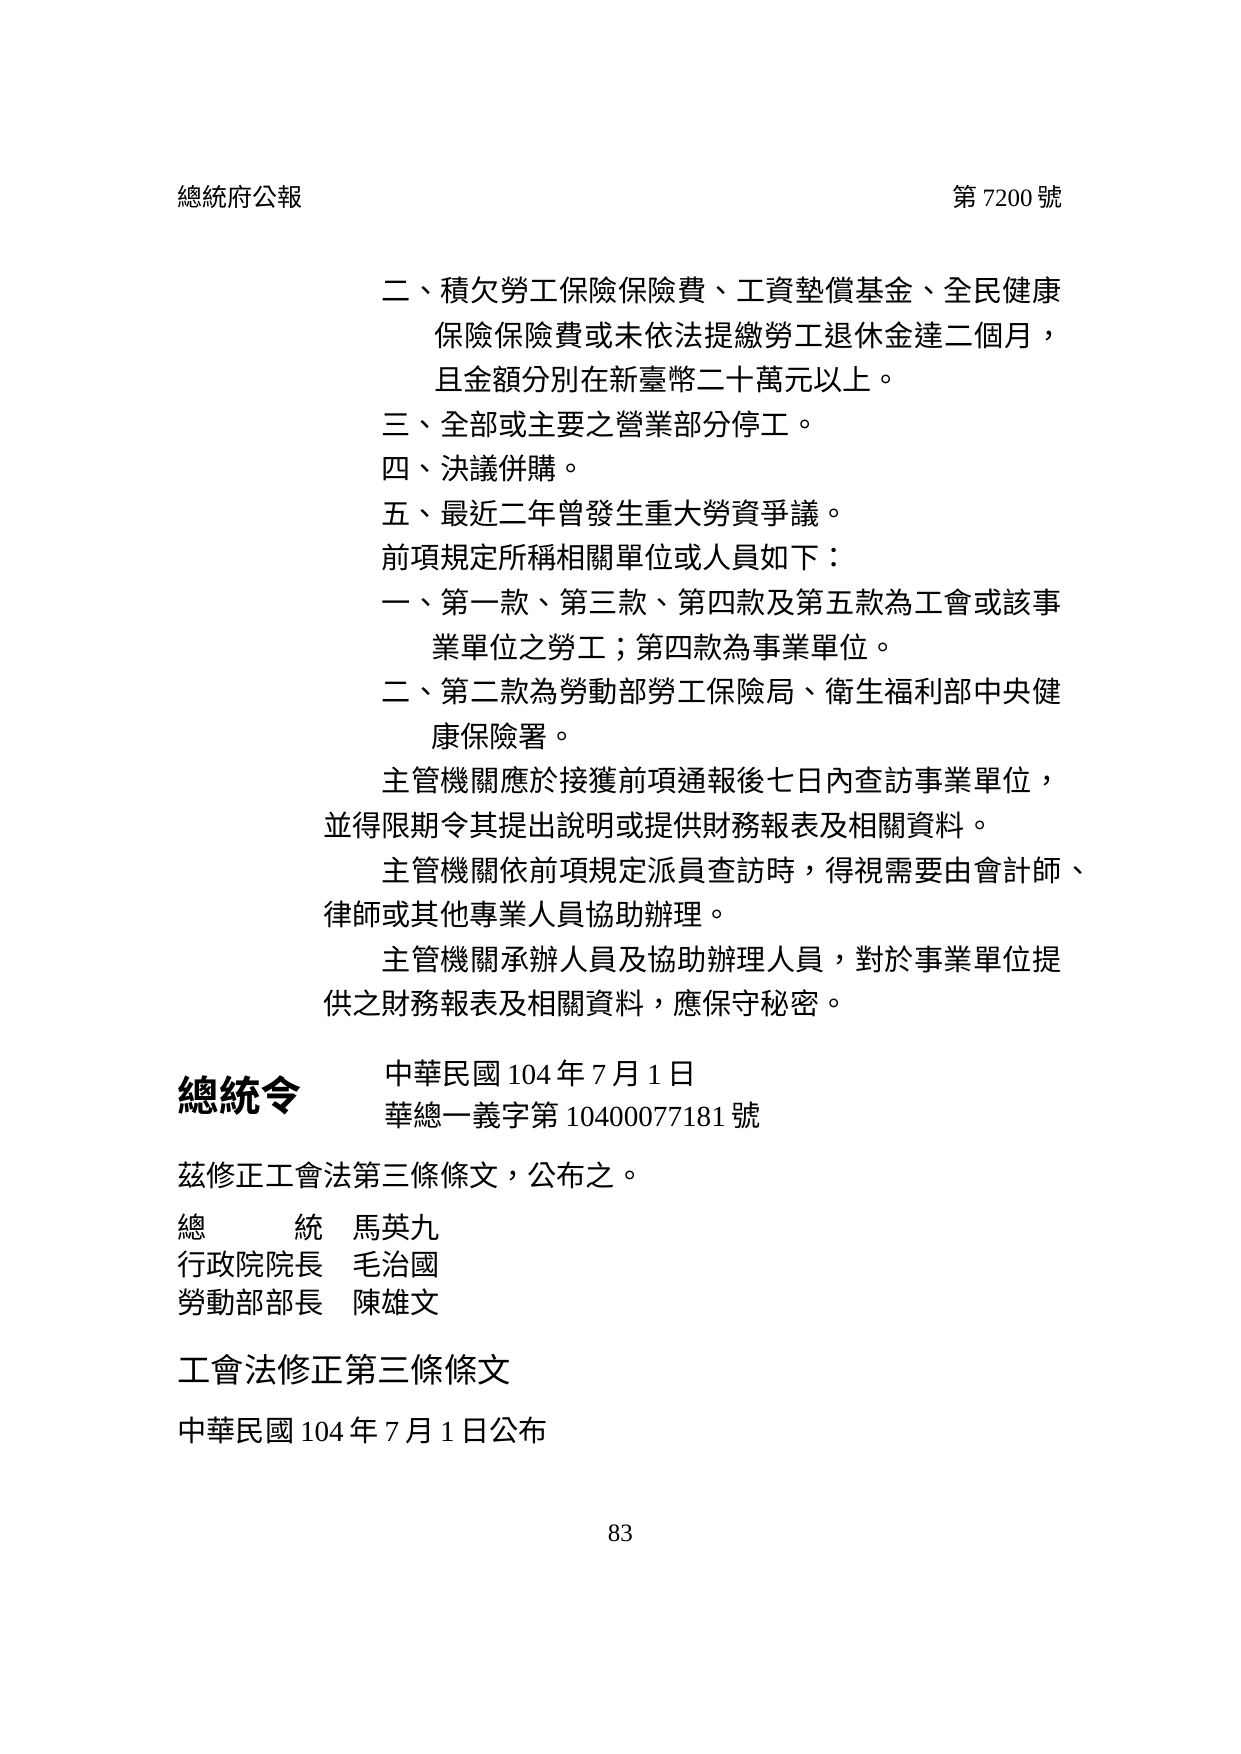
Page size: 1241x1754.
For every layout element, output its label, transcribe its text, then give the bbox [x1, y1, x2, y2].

text 總 統 馬英九 [177, 1208, 1063, 1246]
text 主管機關應於接獲前項通報後七日內查訪事業單位，並得限期令其提出說明或提供財務報表及相關資料。 [323, 756, 1063, 845]
text 一、第一款、第三款、第四款及第五款為工會或該事業單位之勞工；第四款為事業單位。 [381, 578, 1063, 667]
text 茲修正工會法第三條條文，公布之。 [177, 1150, 1063, 1196]
text 三、全部或主要之營業部分停工。 [381, 399, 1063, 444]
text 二、第二款為勞動部勞工保險局、衛生福利部中央健康保險署。 [381, 667, 1063, 756]
text 主管機關依前項規定派員查訪時，得視需要由會計師、律師或其他專業人員協助辦理。 [323, 845, 1063, 934]
text 二、積欠勞工保險保險費、工資墊償基金、全民健康保險保險費或未依法提繳勞工退休金達二個月，且金額分別在新臺幣二十萬元以上。 [381, 266, 1063, 399]
text 中華民國104年7月1日公布 [177, 1404, 1063, 1451]
table_header 總統令 [174, 1049, 381, 1137]
text 五、最近二年曾發生重大勞資爭議。 [381, 489, 1063, 533]
table_header 中華民國104年7月1日 華總一義字第10400077181號 [381, 1049, 877, 1137]
text 工會法修正第三條條文 [177, 1346, 1063, 1392]
text 主管機關承辦人員及協助辦理人員，對於事業單位提供之財務報表及相關資料，應保守秘密。 [323, 934, 1063, 1024]
text 行政院院長 毛治國 [177, 1246, 1063, 1283]
text 前項規定所稱相關單位或人員如下： [323, 533, 1063, 578]
text 四、決議併購。 [381, 444, 1063, 489]
text 勞動部部長 陳雄文 [177, 1283, 1063, 1321]
